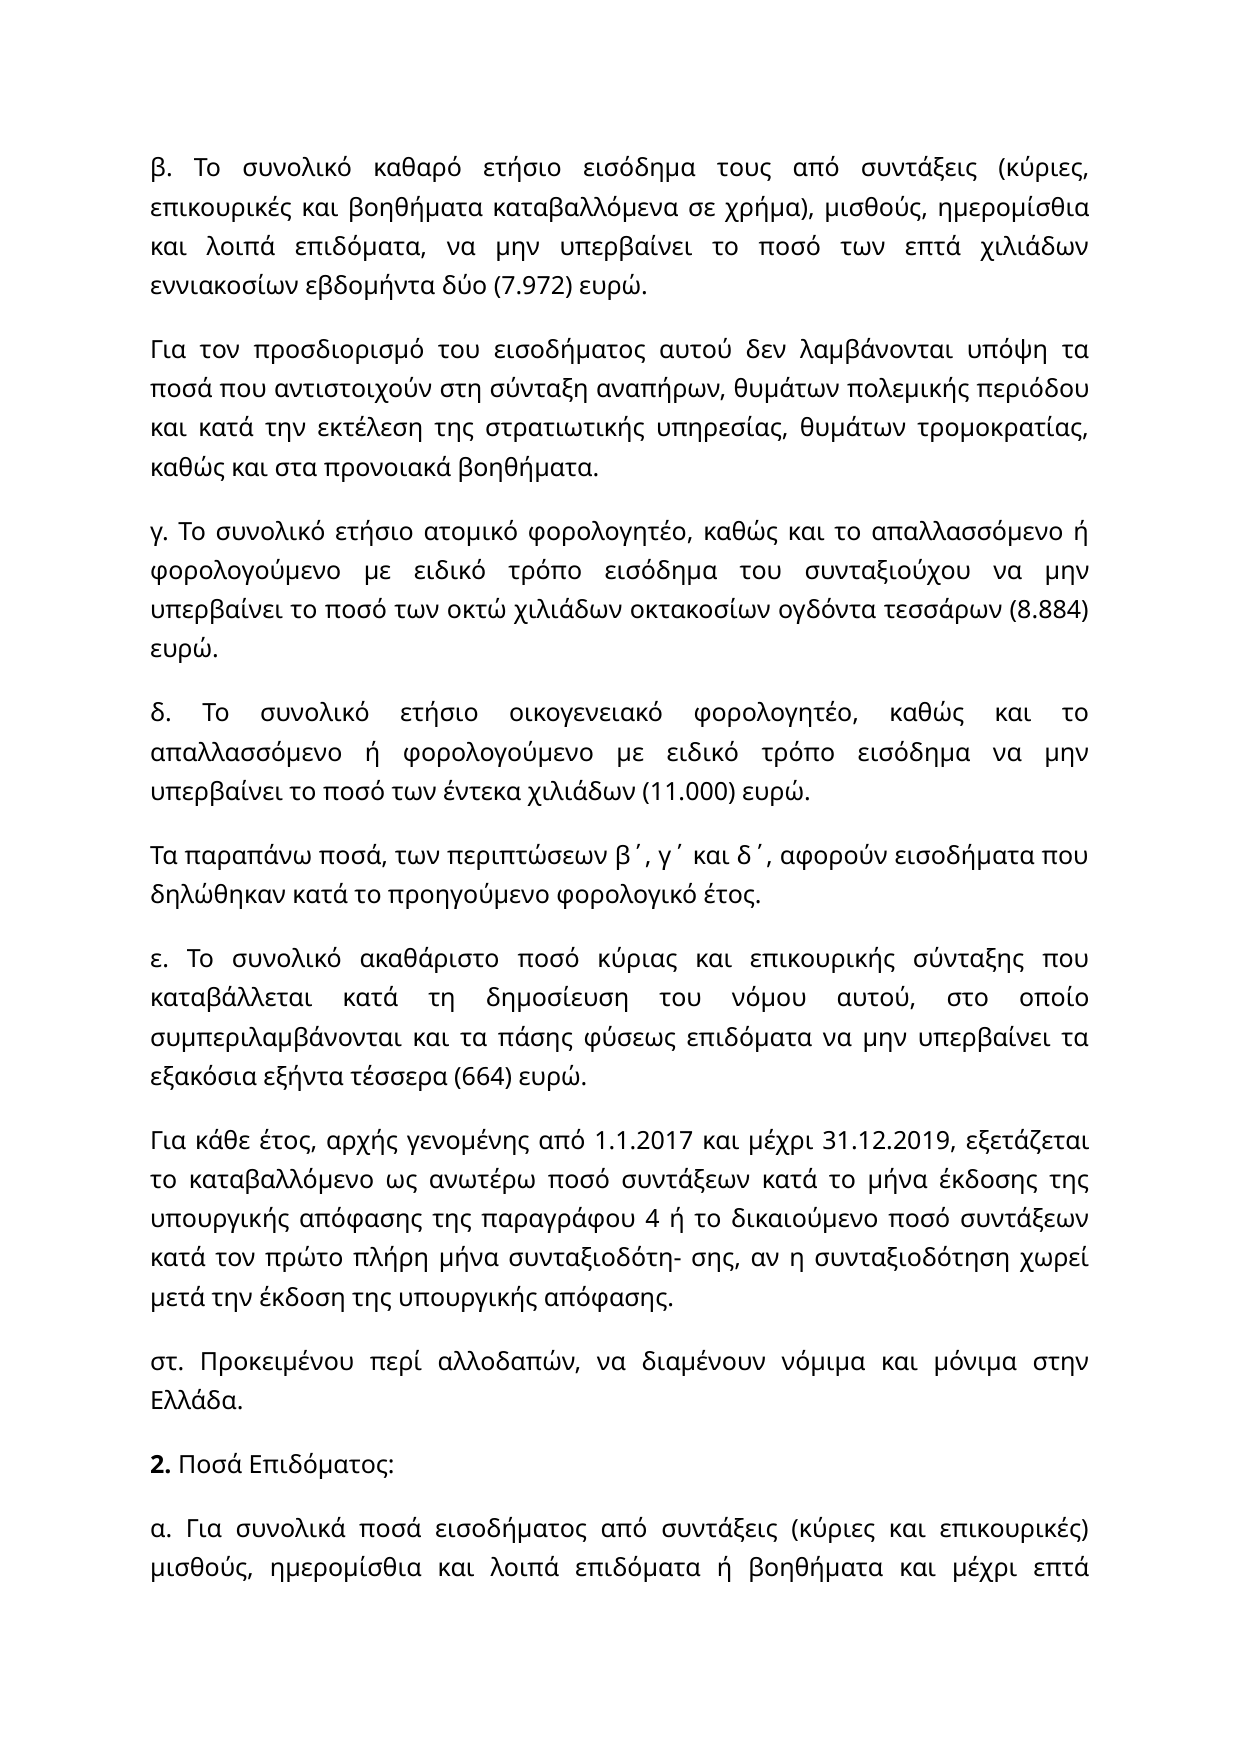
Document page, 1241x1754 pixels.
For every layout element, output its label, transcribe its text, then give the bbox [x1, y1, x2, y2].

text στ. Προκειμένου περί αλλοδαπών, να διαμένουν νόμιμα και μόνιμα στην Ελλάδα. [150, 1343, 1090, 1417]
text γ. Το συνολικό ετήσιο ατομικό φορολογητέο, καθώς και το απαλλασσόμενο ή φορολογούμενο με ειδικό τρόπο εισόδημα του συνταξιούχου να μην υπερβαίνει το ποσό των οκτώ χιλιάδων οκτακοσίων ογδόντα τεσσάρων (8.884) ευρώ. [150, 513, 1090, 665]
text 2. Ποσά Επιδόματος: [150, 1447, 1090, 1481]
text Για τον προσδιορισμό του εισοδήματος αυτού δεν λαμβάνονται υπόψη τα ποσά που αντιστοιχούν στη σύνταξη αναπήρων, θυμάτων πολεμικής περιόδου και κατά την εκτέλεση της στρατιωτικής υπηρεσίας, θυμάτων τρομοκρατίας, καθώς και στα προνοιακά βοηθήματα. [150, 332, 1090, 483]
text δ. Το συνολικό ετήσιο οικογενειακό φορολογητέο, καθώς και το απαλλασσόμενο ή φορολογούμενο με ειδικό τρόπο εισόδημα να μην υπερβαίνει το ποσό των έντεκα χιλιάδων (11.000) ευρώ. [150, 695, 1090, 807]
text Για κάθε έτος, αρχής γενομένης από 1.1.2017 και μέχρι 31.12.2019, εξετάζεται το καταβαλλόμενο ως ανωτέρω ποσό συντάξεων κατά το μήνα έκδοσης της υπουργικής απόφασης της παραγράφου 4 ή το δικαιούμενο ποσό συντάξεων κατά τον πρώτο πλήρη μήνα συνταξιοδότη- σης, αν η συνταξιοδότηση χωρεί μετά την έκδοση της υπουργικής απόφασης. [150, 1122, 1090, 1313]
text Τα παραπάνω ποσά, των περιπτώσεων β΄, γ΄ και δ΄, αφορούν εισοδήματα που δηλώθηκαν κατά το προηγούμενο φορολογικό έτος. [150, 837, 1090, 911]
text α. Για συνολικά ποσά εισοδήματος από συντάξεις (κύριες και επικουρικές) μισθούς, ημερομίσθια και λοιπά επιδόματα ή βοηθήματα και μέχρι επτά [150, 1511, 1090, 1584]
text β. Το συνολικό καθαρό ετήσιο εισόδημα τους από συντάξεις (κύριες, επικουρικές και βοηθήματα καταβαλλόμενα σε χρήμα), μισθούς, ημερομίσθια και λοιπά επιδόματα, να μην υπερβαίνει το ποσό των επτά χιλιάδων εννιακοσίων εβδομήντα δύο (7.972) ευρώ. [150, 150, 1090, 302]
text ε. Το συνολικό ακαθάριστο ποσό κύριας και επικουρικής σύνταξης που καταβάλλεται κατά τη δημοσίευση του νόμου αυτού, στο οποίο συμπεριλαμβάνονται και τα πάσης φύσεως επιδόματα να μην υπερβαίνει τα εξακόσια εξήντα τέσσερα (664) ευρώ. [150, 941, 1090, 1092]
